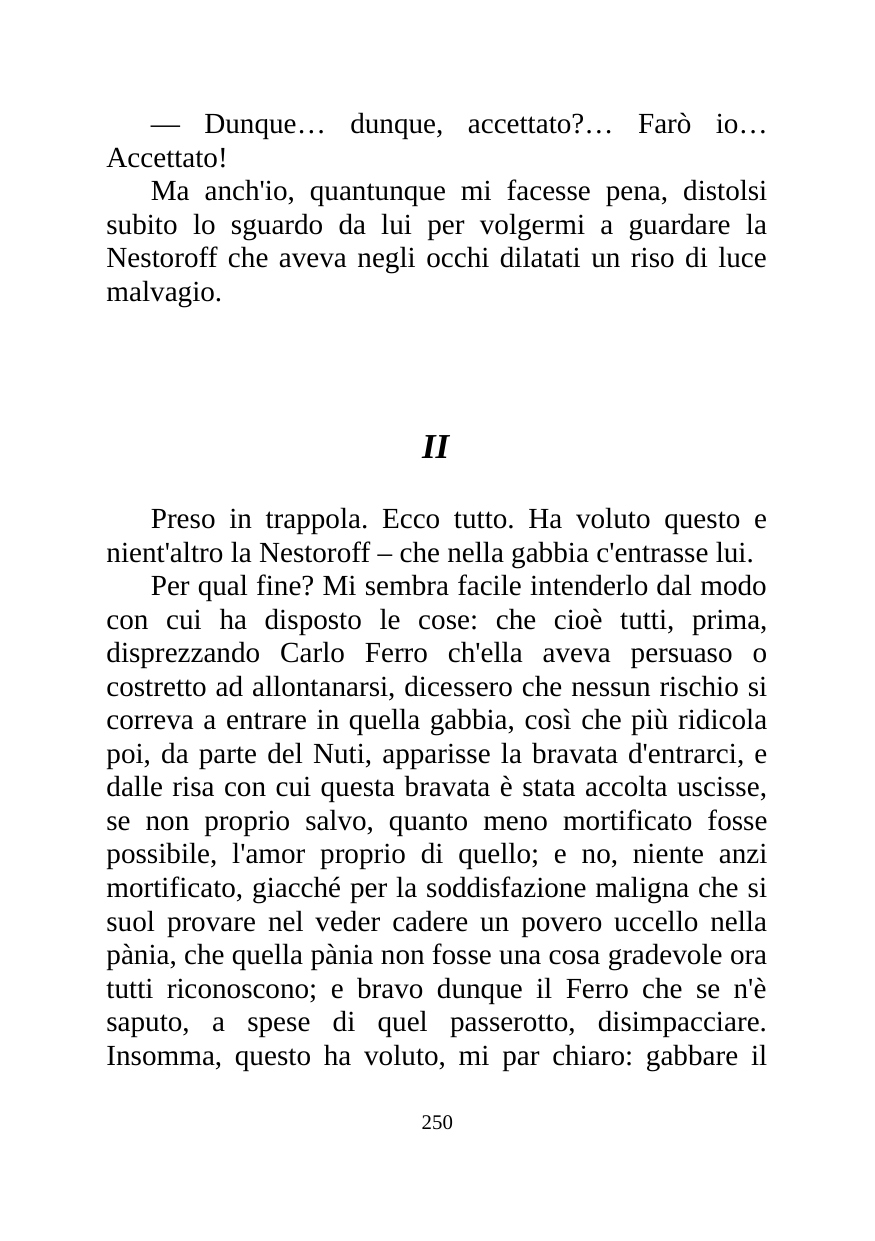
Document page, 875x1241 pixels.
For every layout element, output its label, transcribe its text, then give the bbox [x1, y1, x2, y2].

subtitle II [106, 426, 768, 466]
text Per qual fine? Mi sembra facile intenderlo dal modo con cui ha disposto le cose: che cioè tutti, prima, disprezzando Carlo Ferro ch'ella aveva persuaso o costretto ad allontanarsi, dicessero che nessun rischio si correva a entrare in quella gabbia, così che più ridicola poi, da parte del Nuti, apparisse la bravata d'entrarci, e dalle risa con cui questa bravata è stata accolta uscisse, se non proprio salvo, quanto meno mortificato fosse possibile, l'amor proprio di quello; e no, niente anzi mortificato, giacché per la soddisfazione maligna che si suol provare nel veder cadere un povero uccello nella pània, che quella pània non fosse una cosa gradevole ora tutti riconoscono; e bravo dunque il Ferro che se n'è saputo, a spese di quel passerotto, disimpacciare. Insomma, questo ha voluto, mi par chiaro: gabbare il [106, 568, 768, 1071]
text — Dunque… dunque, accettato?… Farò io… Accettato! [106, 106, 768, 173]
text Ma anch'io, quantunque mi facesse pena, distolsi subito lo sguardo da lui per volgermi a guardare la Nestoroff che aveva negli occhi dilatati un riso di luce malvagio. [106, 173, 768, 307]
text Preso in trappola. Ecco tutto. Ha voluto questo e nient'altro la Nestoroff – che nella gabbia c'entrasse lui. [106, 501, 768, 568]
